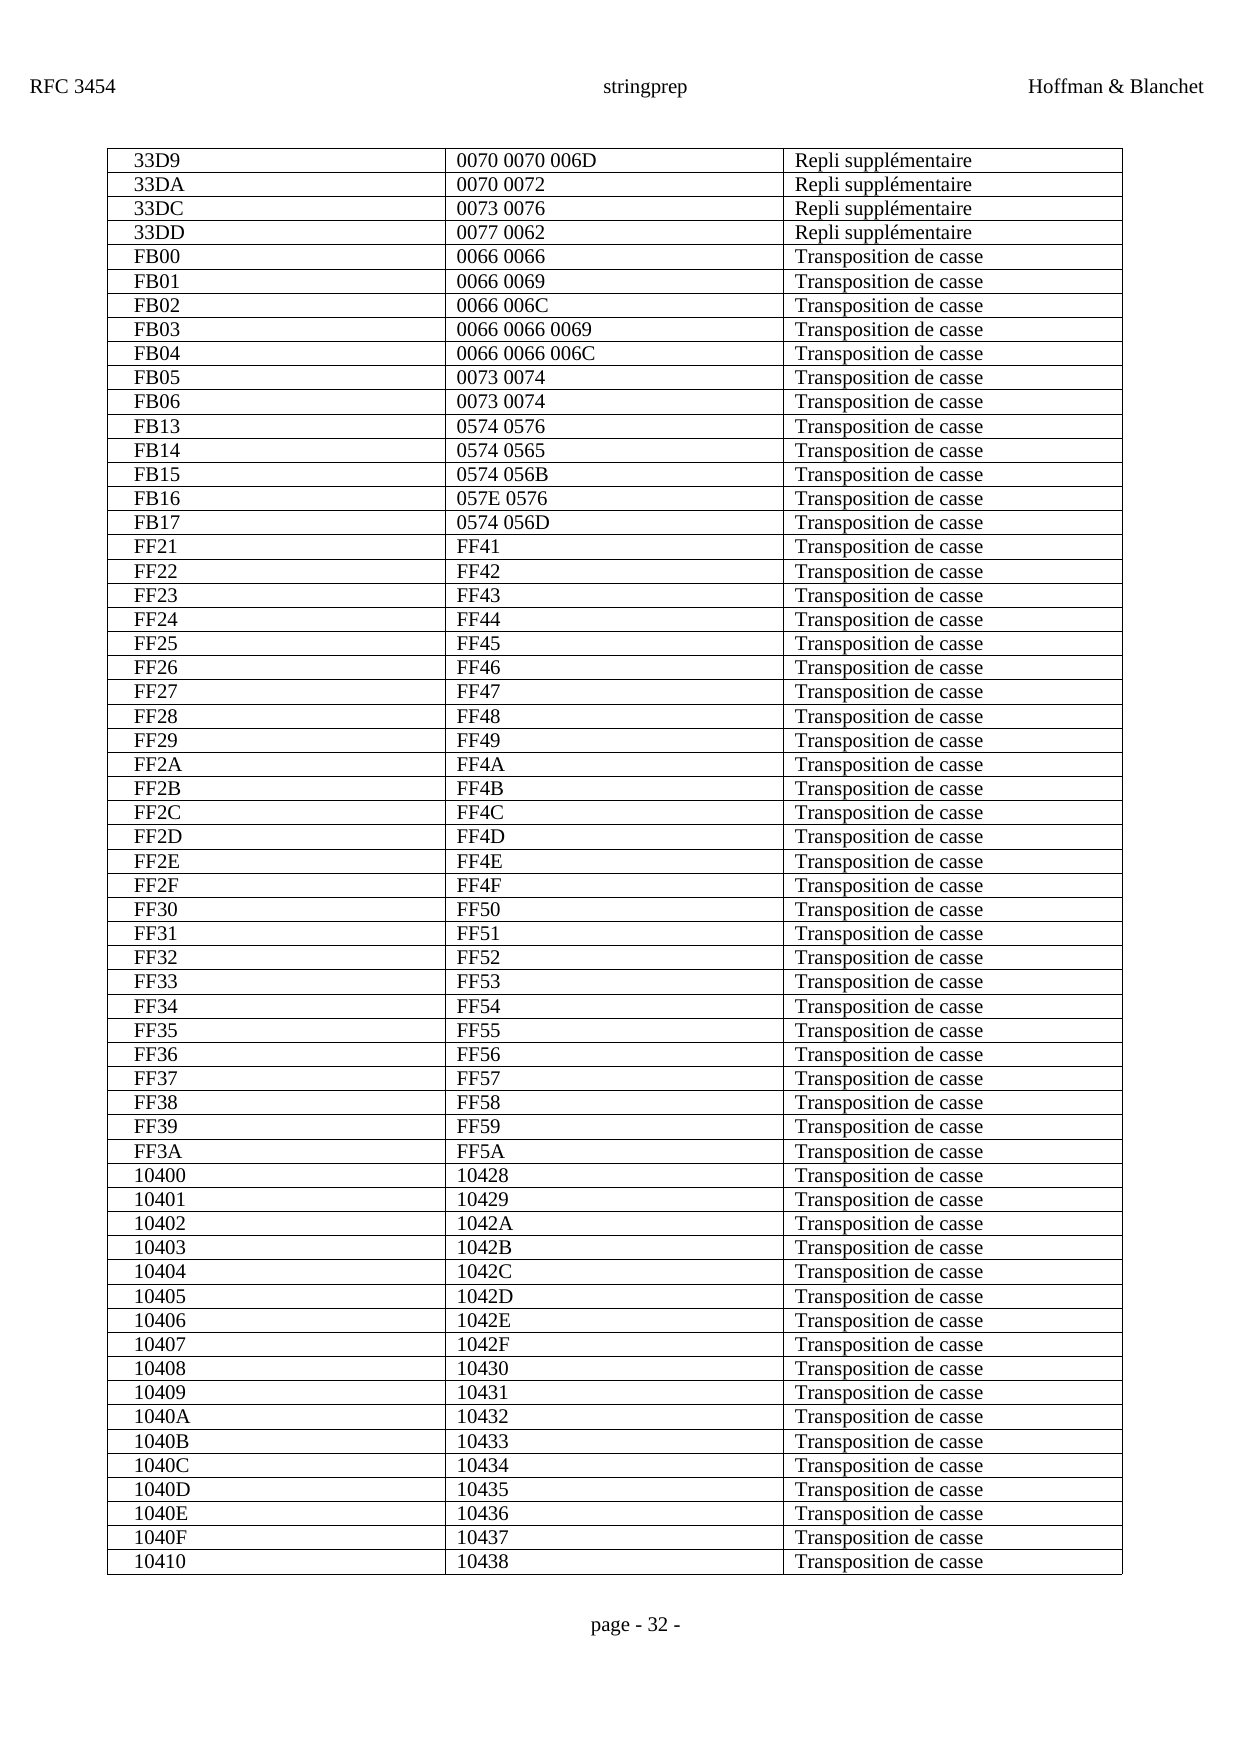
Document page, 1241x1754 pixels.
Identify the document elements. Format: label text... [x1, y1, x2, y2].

table_cell FF54 [446, 995, 783, 1018]
table_cell Transposition de casse [784, 1212, 1122, 1235]
table_cell FF57 [446, 1067, 783, 1090]
table_cell 1042E [446, 1309, 783, 1332]
table_cell 10404 [108, 1260, 445, 1283]
table_cell FB00 [108, 245, 445, 268]
table_cell FF46 [446, 656, 783, 679]
table_cell 1040B [108, 1430, 445, 1453]
table_cell Transposition de casse [784, 729, 1122, 752]
table_cell Transposition de casse [784, 1091, 1122, 1114]
table_cell Transposition de casse [784, 608, 1122, 631]
table_cell Transposition de casse [784, 1115, 1122, 1138]
table_cell FB17 [108, 511, 445, 534]
table_cell FF2E [108, 850, 445, 873]
table_cell FF52 [446, 946, 783, 969]
table_cell 10433 [446, 1430, 783, 1453]
table_cell FF38 [108, 1091, 445, 1114]
table_cell FF37 [108, 1067, 445, 1090]
table_cell FF30 [108, 898, 445, 921]
table_cell Transposition de casse [784, 415, 1122, 438]
table_cell Transposition de casse [784, 1357, 1122, 1380]
table_cell 10430 [446, 1357, 783, 1380]
table_cell FB04 [108, 342, 445, 365]
table_cell FF25 [108, 632, 445, 655]
table_cell Transposition de casse [784, 294, 1122, 317]
table_cell 10407 [108, 1333, 445, 1356]
table_cell Transposition de casse [784, 632, 1122, 655]
table_cell Transposition de casse [784, 946, 1122, 969]
table_cell 10437 [446, 1526, 783, 1549]
table_cell FB15 [108, 463, 445, 486]
table_cell 1040E [108, 1502, 445, 1525]
table_cell FF50 [446, 898, 783, 921]
table_cell 10405 [108, 1285, 445, 1308]
table_cell Transposition de casse [784, 1019, 1122, 1042]
table_cell FF48 [446, 705, 783, 728]
table_cell Transposition de casse [784, 487, 1122, 510]
table_cell FB03 [108, 318, 445, 341]
table_cell FF56 [446, 1043, 783, 1066]
table_cell FF45 [446, 632, 783, 655]
table_cell 0066 0066 [446, 245, 783, 268]
table_cell FF43 [446, 584, 783, 607]
table_cell Transposition de casse [784, 850, 1122, 873]
table_cell 10428 [446, 1164, 783, 1187]
table_cell 1042F [446, 1333, 783, 1356]
table_cell 1040A [108, 1405, 445, 1428]
table_cell FF35 [108, 1019, 445, 1042]
table_cell FF4A [446, 753, 783, 776]
table_cell 0574 0576 [446, 415, 783, 438]
table_cell Transposition de casse [784, 511, 1122, 534]
table_cell FB13 [108, 415, 445, 438]
table_cell FB06 [108, 390, 445, 413]
table_cell FF29 [108, 729, 445, 752]
table_cell Transposition de casse [784, 535, 1122, 558]
table_cell 0070 0070 006D [446, 149, 783, 172]
table_cell Transposition de casse [784, 1067, 1122, 1090]
table_cell FF31 [108, 922, 445, 945]
table_cell 0073 0076 [446, 197, 783, 220]
table_cell FF22 [108, 560, 445, 583]
table_cell 1042A [446, 1212, 783, 1235]
table_cell Transposition de casse [784, 439, 1122, 462]
table_cell FF2F [108, 874, 445, 897]
table_cell Transposition de casse [784, 1405, 1122, 1428]
table_cell FB01 [108, 270, 445, 293]
table_cell 0574 056B [446, 463, 783, 486]
table_cell Repli supplémentaire [784, 149, 1122, 172]
table_cell 0066 006C [446, 294, 783, 317]
table_cell Transposition de casse [784, 463, 1122, 486]
table_cell 1040D [108, 1478, 445, 1501]
table_cell 1042C [446, 1260, 783, 1283]
table_cell 33D9 [108, 149, 445, 172]
table_cell FF24 [108, 608, 445, 631]
table_cell 10406 [108, 1309, 445, 1332]
table_cell FF55 [446, 1019, 783, 1042]
table_cell Transposition de casse [784, 342, 1122, 365]
table_cell FF2B [108, 777, 445, 800]
table_cell 1042B [446, 1236, 783, 1259]
table_cell Repli supplémentaire [784, 173, 1122, 196]
table_cell Transposition de casse [784, 1285, 1122, 1308]
table_cell FF49 [446, 729, 783, 752]
table_cell 0066 0069 [446, 270, 783, 293]
table_cell FF44 [446, 608, 783, 631]
table_cell Transposition de casse [784, 1309, 1122, 1332]
table_cell Transposition de casse [784, 1430, 1122, 1453]
table_cell 10438 [446, 1550, 783, 1573]
table_cell Transposition de casse [784, 970, 1122, 993]
table_cell FF58 [446, 1091, 783, 1114]
table_cell Transposition de casse [784, 898, 1122, 921]
table_cell Transposition de casse [784, 825, 1122, 848]
table_cell 0574 056D [446, 511, 783, 534]
table_cell Transposition de casse [784, 1164, 1122, 1187]
table_cell 10400 [108, 1164, 445, 1187]
table_cell Transposition de casse [784, 390, 1122, 413]
table_cell 057E 0576 [446, 487, 783, 510]
table_cell 10409 [108, 1381, 445, 1404]
table_cell FF59 [446, 1115, 783, 1138]
table_cell Transposition de casse [784, 1550, 1122, 1573]
table_cell Transposition de casse [784, 995, 1122, 1018]
table_cell FF27 [108, 680, 445, 703]
table_cell FF2C [108, 801, 445, 824]
table_cell FF4B [446, 777, 783, 800]
table_cell Transposition de casse [784, 1478, 1122, 1501]
table_cell Transposition de casse [784, 1140, 1122, 1163]
table_cell Repli supplémentaire [784, 197, 1122, 220]
table_cell FF42 [446, 560, 783, 583]
table_cell Transposition de casse [784, 1333, 1122, 1356]
table_cell FF2D [108, 825, 445, 848]
table_cell 10432 [446, 1405, 783, 1428]
table_cell Transposition de casse [784, 560, 1122, 583]
table_cell FF28 [108, 705, 445, 728]
table_cell Transposition de casse [784, 245, 1122, 268]
table_cell FB16 [108, 487, 445, 510]
table_cell Transposition de casse [784, 705, 1122, 728]
table_cell FF2A [108, 753, 445, 776]
table_cell FF53 [446, 970, 783, 993]
table_cell Transposition de casse [784, 1260, 1122, 1283]
table_cell 0574 0565 [446, 439, 783, 462]
table_cell 0066 0066 006C [446, 342, 783, 365]
table_cell 10435 [446, 1478, 783, 1501]
table_cell Transposition de casse [784, 656, 1122, 679]
table_cell 10429 [446, 1188, 783, 1211]
table_cell Transposition de casse [784, 1381, 1122, 1404]
table_cell 10431 [446, 1381, 783, 1404]
table_cell 33DC [108, 197, 445, 220]
table_cell Transposition de casse [784, 1502, 1122, 1525]
table_cell 1040C [108, 1454, 445, 1477]
table_cell 0066 0066 0069 [446, 318, 783, 341]
table_cell 0073 0074 [446, 390, 783, 413]
table_cell Transposition de casse [784, 801, 1122, 824]
table_cell 10434 [446, 1454, 783, 1477]
table_cell FF4E [446, 850, 783, 873]
table_cell FF5A [446, 1140, 783, 1163]
table_cell 10402 [108, 1212, 445, 1235]
table_cell Transposition de casse [784, 366, 1122, 389]
table_cell Transposition de casse [784, 922, 1122, 945]
table_cell 33DA [108, 173, 445, 196]
table_cell FF47 [446, 680, 783, 703]
table_cell 1040F [108, 1526, 445, 1549]
table_cell FF21 [108, 535, 445, 558]
table_cell FF3A [108, 1140, 445, 1163]
table_cell 10401 [108, 1188, 445, 1211]
table_cell 33DD [108, 221, 445, 244]
table_cell 10436 [446, 1502, 783, 1525]
table_cell 10410 [108, 1550, 445, 1573]
table_cell FF36 [108, 1043, 445, 1066]
table_cell FF33 [108, 970, 445, 993]
table_cell FB02 [108, 294, 445, 317]
table_cell 1042D [446, 1285, 783, 1308]
table_cell FF51 [446, 922, 783, 945]
table_cell Transposition de casse [784, 1043, 1122, 1066]
table_cell 0073 0074 [446, 366, 783, 389]
table_cell Transposition de casse [784, 584, 1122, 607]
table_cell 10403 [108, 1236, 445, 1259]
table_cell Transposition de casse [784, 680, 1122, 703]
table_cell Transposition de casse [784, 270, 1122, 293]
table_cell Repli supplémentaire [784, 221, 1122, 244]
table_cell FF4C [446, 801, 783, 824]
table_cell FF34 [108, 995, 445, 1018]
table_cell FF23 [108, 584, 445, 607]
table_cell Transposition de casse [784, 753, 1122, 776]
table_cell FF39 [108, 1115, 445, 1138]
table_cell Transposition de casse [784, 1526, 1122, 1549]
table_cell Transposition de casse [784, 318, 1122, 341]
table_cell 10408 [108, 1357, 445, 1380]
table_cell Transposition de casse [784, 777, 1122, 800]
table_cell Transposition de casse [784, 874, 1122, 897]
table_cell FB14 [108, 439, 445, 462]
table_cell Transposition de casse [784, 1454, 1122, 1477]
table_cell FF32 [108, 946, 445, 969]
table_cell 0077 0062 [446, 221, 783, 244]
table_cell 0070 0072 [446, 173, 783, 196]
table_cell FF26 [108, 656, 445, 679]
table_cell FB05 [108, 366, 445, 389]
table_cell FF4F [446, 874, 783, 897]
table_cell Transposition de casse [784, 1188, 1122, 1211]
table_cell Transposition de casse [784, 1236, 1122, 1259]
table_cell FF4D [446, 825, 783, 848]
table_cell FF41 [446, 535, 783, 558]
